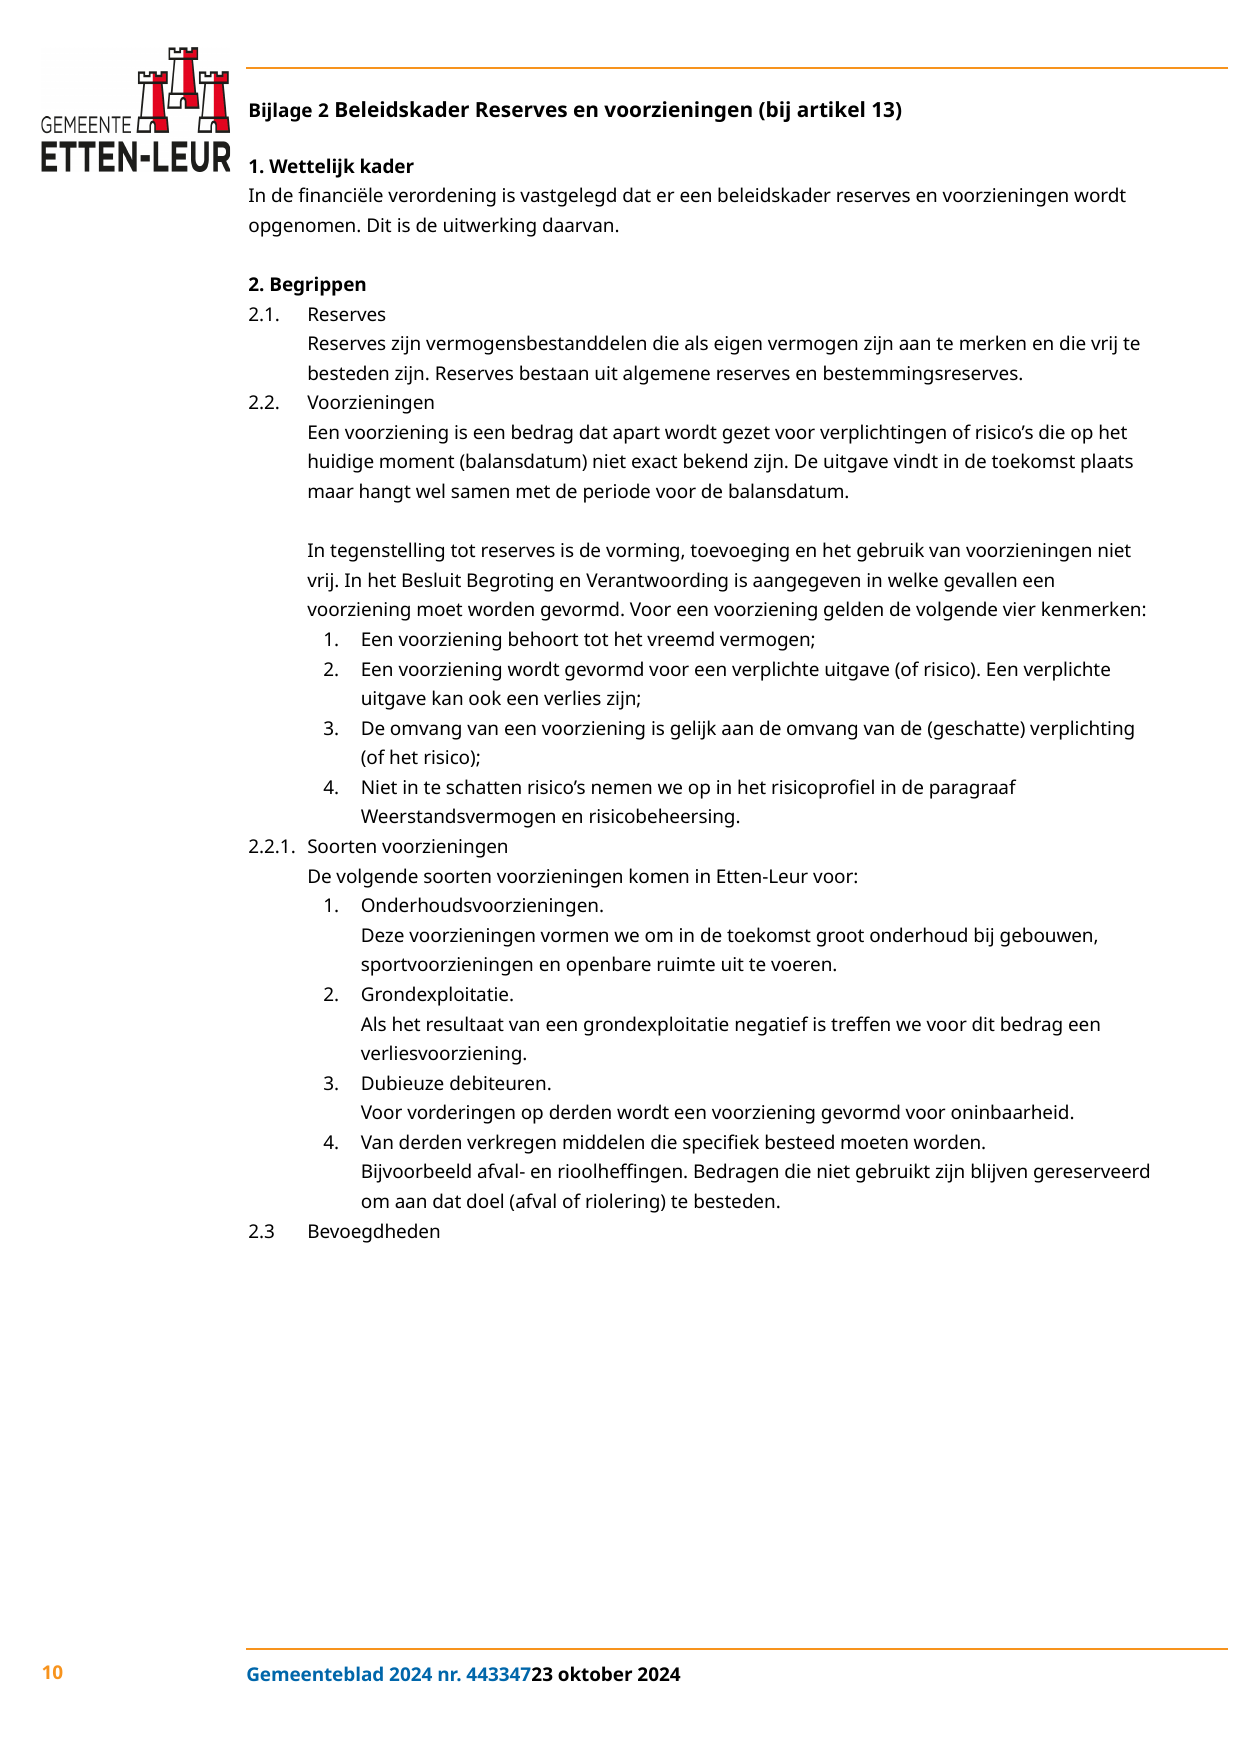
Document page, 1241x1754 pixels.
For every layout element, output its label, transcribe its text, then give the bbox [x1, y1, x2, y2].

list Bevoegdheden [248, 1218, 1152, 1244]
list Van derden verkregen middelen die specifiek besteed moeten worden. [323, 1129, 1152, 1155]
text In de financiële verordening is vastgelegd dat er een beleidskader reserves en voorzieningen wordt opgenomen. Dit is de uitwerking daarvan. [248, 182, 1152, 238]
text 2. Begrippen [248, 271, 1152, 297]
list Reserves zijn vermogensbestanddelen die als eigen vermogen zijn aan te merken en die vrij te besteden zijn. Reserves bestaan uit algemene reserves en bestemmingsreserves. [248, 330, 1152, 386]
list Een voorziening behoort tot het vreemd vermogen; [323, 626, 1152, 652]
list Onderhoudsvoorzieningen. [323, 892, 1152, 918]
list Deze voorzieningen vormen we om in de toekomst groot onderhoud bij gebouwen, sportvoorzieningen en openbare ruimte uit te voeren. [323, 922, 1152, 977]
list Een voorziening is een bedrag dat apart wordt gezet voor verplichtingen of risico’s die op het huidige moment (balansdatum) niet exact bekend zijn. De uitgave vindt in de toekomst plaats maar hangt wel samen met de periode voor de balansdatum. [248, 419, 1152, 504]
list Bijvoorbeeld afval- en rioolheffingen. Bedragen die niet gebruikt zijn blijven gereserveerd om aan dat doel (afval of riolering) te besteden. [323, 1159, 1152, 1214]
picture [41, 47, 231, 172]
list Niet in te schatten risico’s nemen we op in het risicoprofiel in de paragraaf Weerstandsvermogen en risicobeheersing. [323, 774, 1152, 829]
list De volgende soorten voorzieningen komen in Etten-Leur voor: [248, 863, 1152, 889]
text Bijlage 2 Beleidskader Reserves en voorzieningen (bij artikel 13) [248, 95, 1152, 123]
list Een voorziening wordt gevormd voor een verplichte uitgave (of risico). Een verplichte uitgave kan ook een verlies zijn; [323, 656, 1152, 711]
list Grondexploitatie. [323, 981, 1152, 1007]
list Als het resultaat van een grondexploitatie negatief is treffen we voor dit bedrag een verliesvoorziening. [323, 1011, 1152, 1066]
list In tegenstelling tot reserves is de vorming, toevoeging en het gebruik van voorzieningen niet vrij. In het Besluit Begroting en Verantwoording is aangegeven in welke gevallen een voorziening moet worden gevormd. Voor een voorziening gelden de volgende vier kenmerken: [248, 537, 1152, 622]
list De omvang van een voorziening is gelijk aan de omvang van de (geschatte) verplichting (of het risico); [323, 715, 1152, 770]
list Soorten voorzieningen [248, 833, 1152, 859]
list Voor vorderingen op derden wordt een voorziening gevormd voor oninbaarheid. [323, 1099, 1152, 1125]
list Reserves [248, 301, 1152, 327]
list Voorzieningen [248, 389, 1152, 415]
text 1. Wettelijk kader [248, 153, 1152, 179]
list Dubieuze debiteuren. [323, 1070, 1152, 1096]
